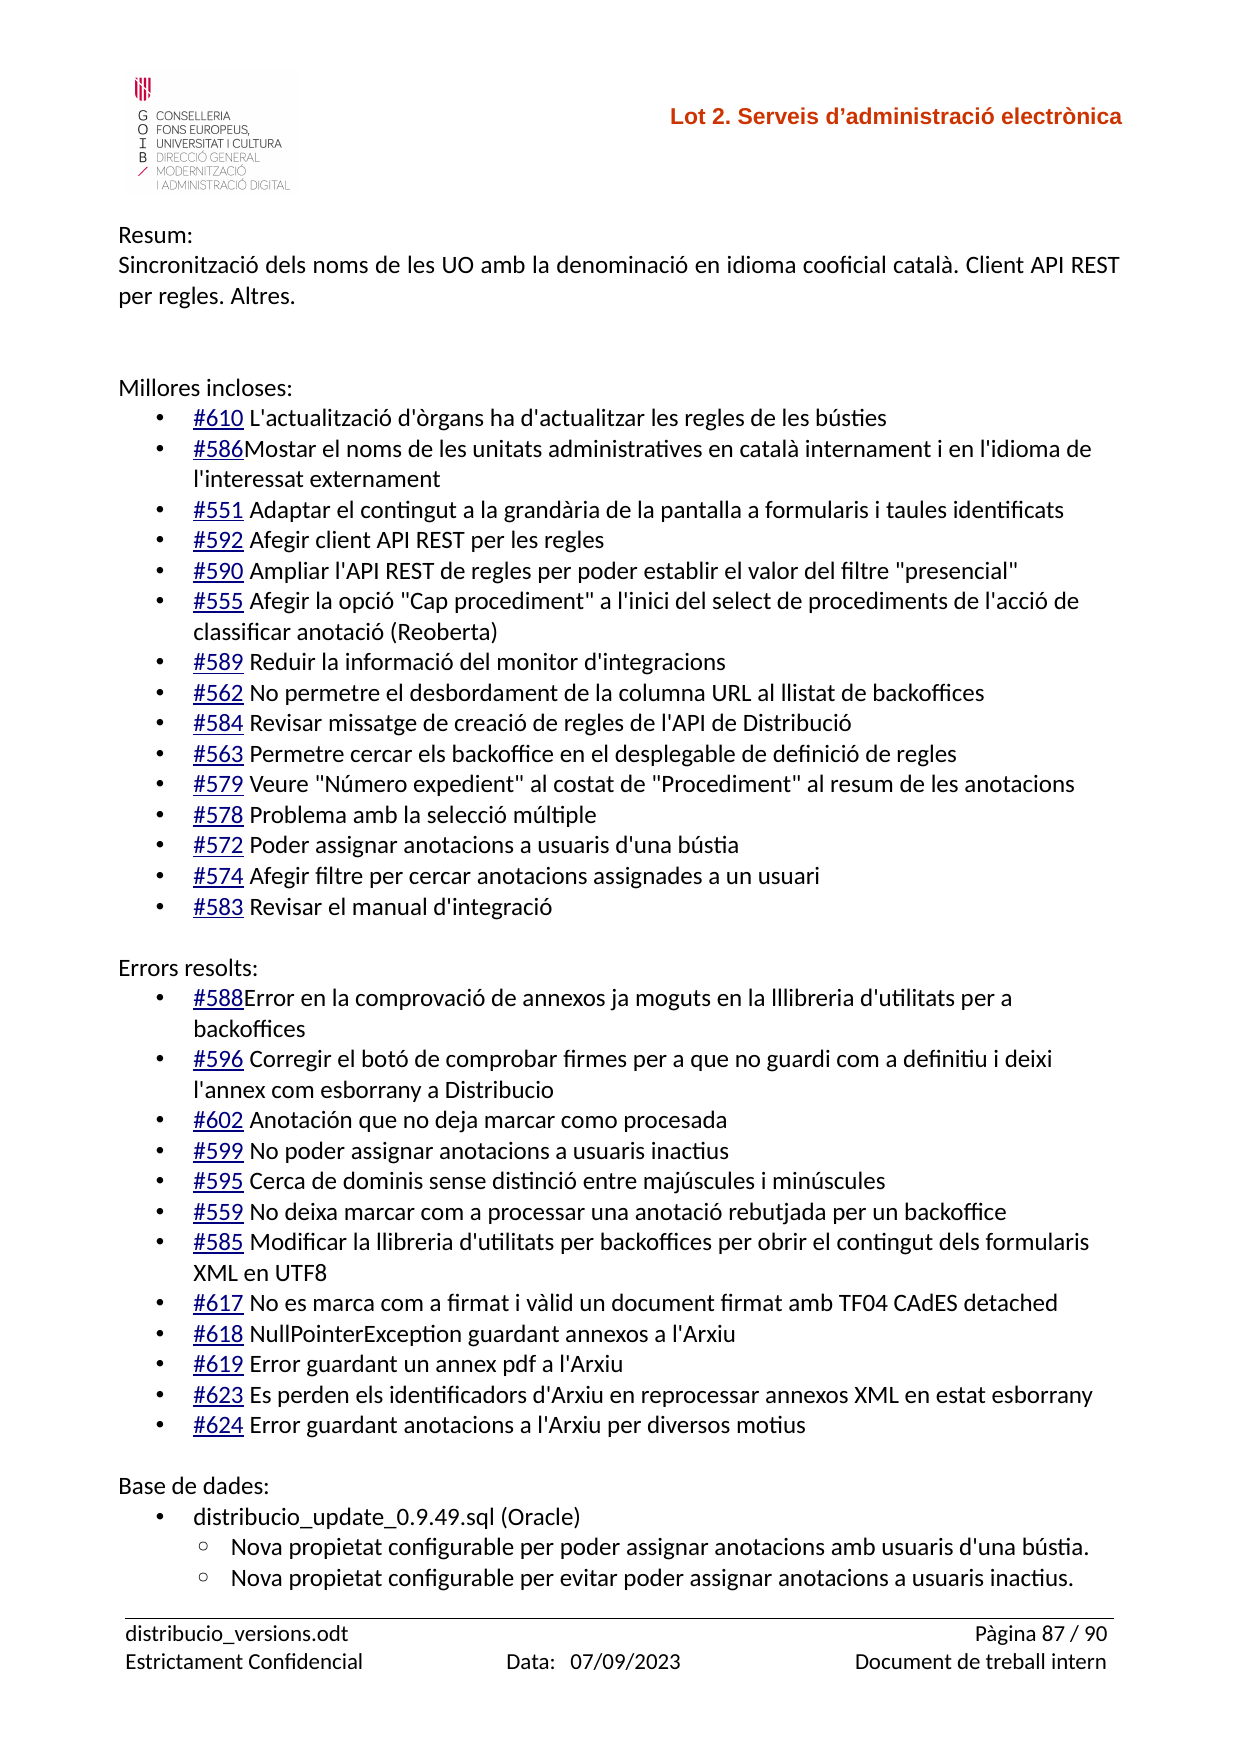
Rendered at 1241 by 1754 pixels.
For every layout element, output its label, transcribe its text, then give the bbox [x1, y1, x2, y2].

list #574 Afegir filtre per cercar anotacions assignades a un usuari [156, 860, 1122, 891]
text Sincronització dels noms de les UO amb la denominació en idioma cooficial català. Client API REST per regles. Altres. [118, 250, 1122, 311]
list #583 Revisar el manual d'integració [156, 891, 1122, 921]
list #602 Anotación que no deja marcar como procesada [156, 1104, 1122, 1135]
list #588Error en la comprovació de annexos ja moguts en la lllibreria d'utilitats per a backoffices [156, 982, 1122, 1043]
list distribucio_update_0.9.49.sql (Oracle) [156, 1501, 1122, 1532]
list #624 Error guardant anotacions a l'Arxiu per diversos motius [156, 1409, 1122, 1440]
list #619 Error guardant un annex pdf a l'Arxiu [156, 1348, 1122, 1379]
list Nova propietat configurable per evitar poder assignar anotacions a usuaris inactius. [193, 1562, 1122, 1593]
list #586Mostar el noms de les unitats administratives en català internament i en l'idioma de l'interessat externament [156, 433, 1122, 494]
text Base de dades: [118, 1471, 1122, 1501]
list #579 Veure "Número expedient" al costat de "Procediment" al resum de les anotacions [156, 768, 1122, 799]
list #562 No permetre el desbordament de la columna URL al llistat de backoffices [156, 677, 1122, 707]
list Nova propietat configurable per poder assignar anotacions amb usuaris d'una bústia. [193, 1532, 1122, 1562]
list #589 Reduir la informació del monitor d'integracions [156, 646, 1122, 677]
list #572 Poder assignar anotacions a usuaris d'una bústia [156, 829, 1122, 860]
list #599 No poder assignar anotacions a usuaris inactius [156, 1135, 1122, 1165]
text Errors resolts: [118, 952, 1122, 982]
list #596 Corregir el botó de comprobar firmes per a que no guardi com a definitiu i deixi l'annex com esborrany a Distribucio [156, 1043, 1122, 1104]
list #578 Problema amb la selecció múltiple [156, 799, 1122, 829]
text Millores incloses: [118, 372, 1122, 402]
list #559 No deixa marcar com a processar una anotació rebutjada per un backoffice [156, 1196, 1122, 1226]
list #551 Adaptar el contingut a la grandària de la pantalla a formularis i taules identificats [156, 494, 1122, 524]
list #618 NullPointerException guardant annexos a l'Arxiu [156, 1318, 1122, 1348]
list #610 L'actualització d'òrgans ha d'actualitzar les regles de les bústies [156, 402, 1122, 433]
list #584 Revisar missatge de creació de regles de l'API de Distribució [156, 707, 1122, 738]
list #617 No es marca com a firmat i vàlid un document firmat amb TF04 CAdES detached [156, 1287, 1122, 1318]
list #585 Modificar la llibreria d'utilitats per backoffices per obrir el contingut dels formularis XML en UTF8 [156, 1226, 1122, 1287]
text Resum: [118, 219, 1122, 250]
list #592 Afegir client API REST per les regles [156, 524, 1122, 555]
list #563 Permetre cercar els backoffice en el desplegable de definició de regles [156, 738, 1122, 768]
list #590 Ampliar l'API REST de regles per poder establir el valor del filtre "presencial" [156, 555, 1122, 585]
list #555 Afegir la opció "Cap procediment" a l'inici del select de procediments de l'acció de classificar anotació (Reoberta) [156, 585, 1122, 646]
list #595 Cerca de dominis sense distinció entre majúscules i minúscules [156, 1165, 1122, 1196]
picture [126, 70, 299, 197]
list #623 Es perden els identificadors d'Arxiu en reprocessar annexos XML en estat esborrany [156, 1379, 1122, 1409]
